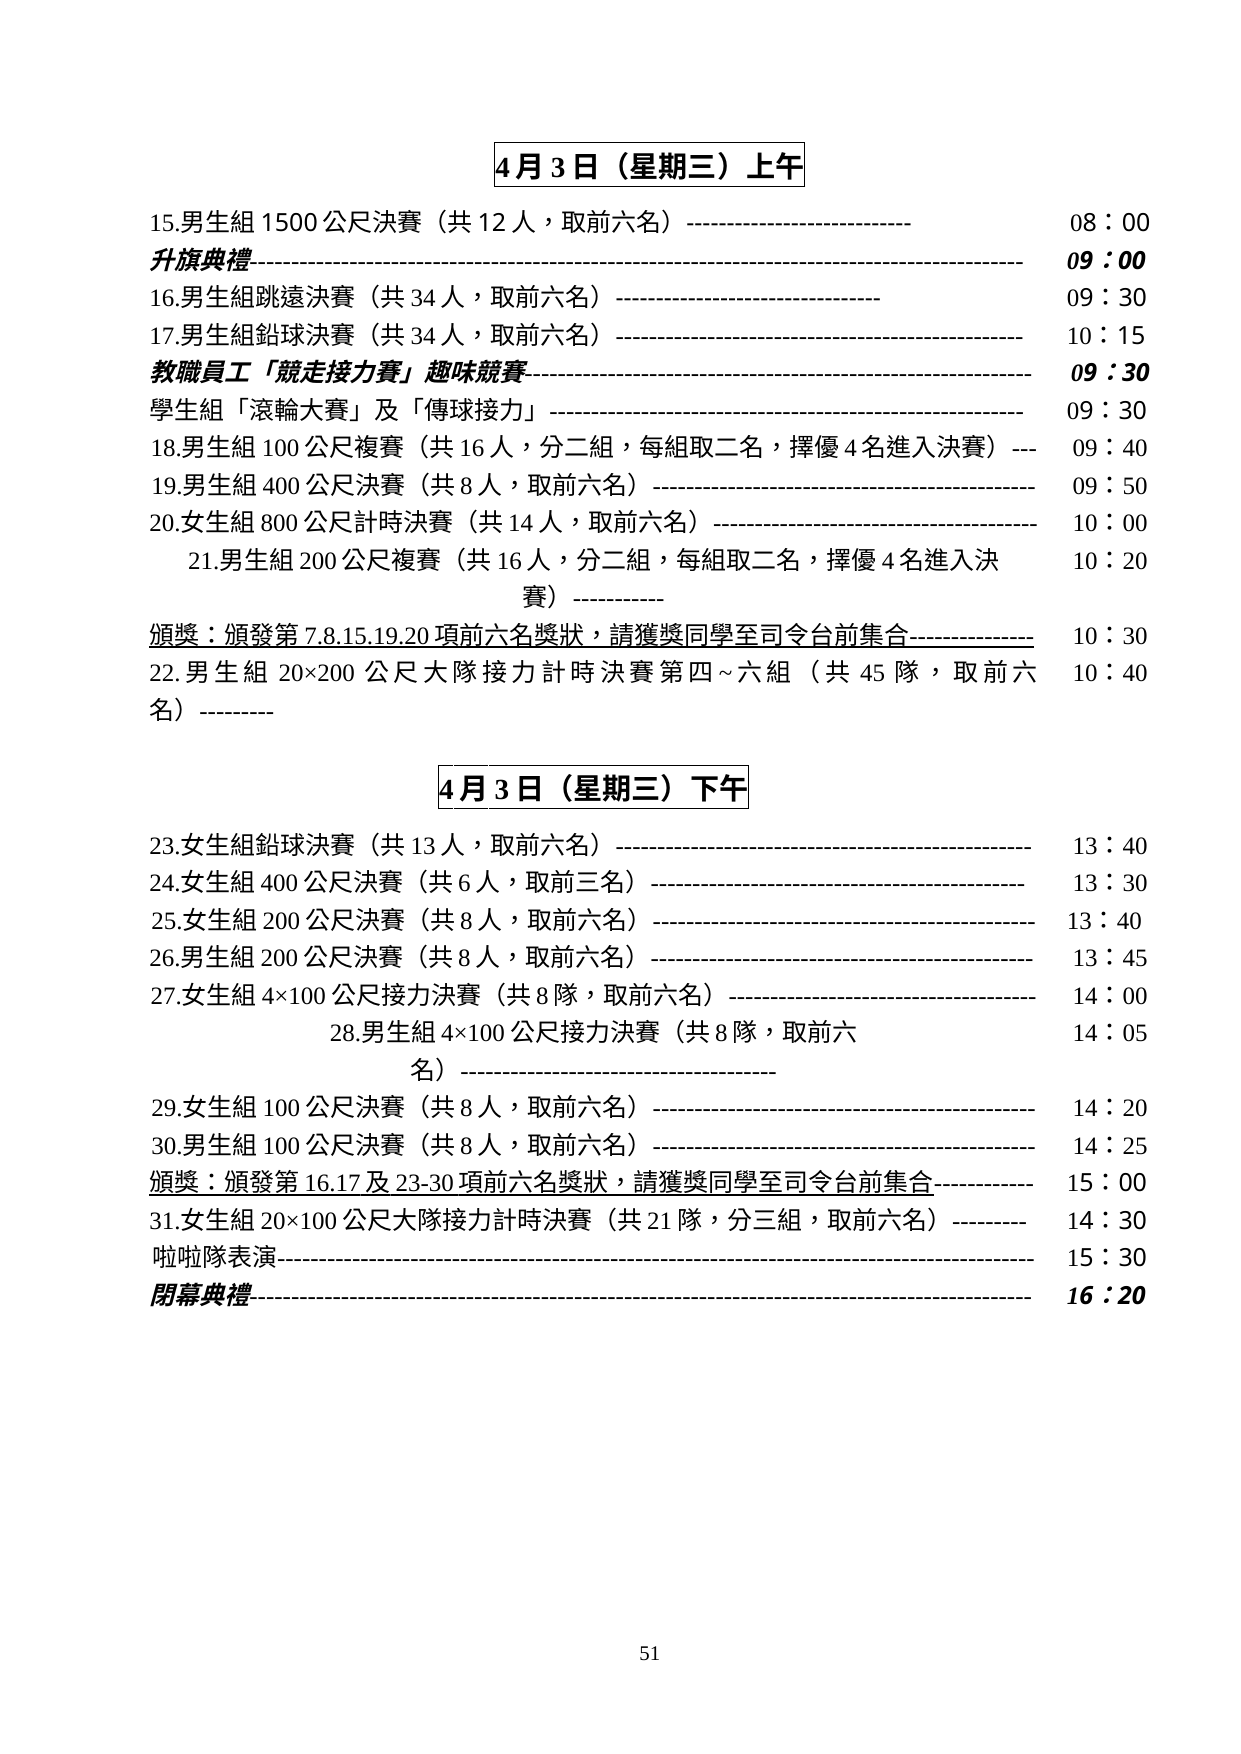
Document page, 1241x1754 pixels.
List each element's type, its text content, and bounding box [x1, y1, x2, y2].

table_cell [1049, 1312, 1171, 1340]
table_header 15.男生組1500公尺決賽（共12人，取前六名）---------------------------- 升旗典禮--------------------------------------------------------------------------------------------- 16.男生組跳遠決賽（共34人，取前六名）--------------------------------- 17.男生組鉛球決賽（共34人，取前六名）------------------------------------------------- 教職員工「競走接力賽」趣味競賽------------------------------------------------------------- 學生組「滾輪大賽」及「傳球接力」--------------------------------------------------------- [138, 202, 1049, 427]
table_cell 13：45 [1049, 937, 1171, 974]
table_cell 26.男生組200公尺決賽（共8人，取前六名）---------------------------------------------- [138, 937, 1049, 974]
table_cell 20.女生組800公尺計時決賽（共14人，取前六名）--------------------------------------- [138, 502, 1049, 539]
table_cell [1049, 750, 1171, 824]
table_cell 09：30 [1049, 277, 1171, 314]
table_cell 09：00 [1049, 240, 1171, 277]
table_cell 29.女生組100公尺決賽（共8人，取前六名）---------------------------------------------- [138, 1087, 1049, 1124]
table_cell 18.男生組100公尺複賽（共16人，分二組，每組取二名，擇優4名進入決賽）--- [138, 427, 1049, 464]
table_cell 23.女生組鉛球決賽（共13人，取前六名）-------------------------------------------------- 24.女生組400公尺決賽（共6人，取前三名）--------------------------------------------- 25.女生組200公尺決賽（共8人，取前六名）---------------------------------------------- [138, 825, 1049, 937]
table_cell 09：30 [1049, 352, 1171, 389]
table_cell 27.女生組4×100公尺接力決賽（共8隊，取前六名）------------------------------------- [138, 975, 1049, 1012]
table_cell 31.女生組20×100公尺大隊接力計時決賽（共21隊，分三組，取前六名）--------- [138, 1200, 1049, 1237]
table_cell 15：30 [1049, 1237, 1171, 1274]
table_cell 10：20 [1049, 540, 1171, 614]
table_cell 10：15 [1049, 315, 1171, 352]
table_cell 15：00 [1049, 1162, 1171, 1199]
table_cell 14：30 [1049, 1200, 1171, 1237]
table_cell 頒獎：頒發第7.8.15.19.20項前六名獎狀，請獲獎同學至司令台前集合--------------- 22.男生組20×200公尺大隊接力計時決賽第四~六組（共45隊，取前六名）--------- [138, 615, 1049, 749]
subtitle 4月3日（星期三）上午 [177, 127, 1122, 202]
table_cell 09：50 [1049, 465, 1171, 502]
table_cell 19.男生組400公尺決賽（共8人，取前六名）---------------------------------------------- [138, 465, 1049, 502]
table_cell 21.男生組200公尺複賽（共16人，分二組，每組取二名，擇優4名進入決賽）----------- [138, 540, 1049, 614]
table_cell 09：30 [1049, 390, 1171, 427]
table_header 08：00 [1049, 202, 1171, 239]
table_cell 16：20 [1049, 1275, 1171, 1312]
table_cell 14：00 [1049, 975, 1171, 1012]
table_cell 14：20 [1049, 1087, 1171, 1124]
table_cell 4月3日（星期三）下午 [138, 750, 1049, 824]
table_cell 10：00 [1049, 502, 1171, 539]
table_cell 28.男生組4×100公尺接力決賽（共8隊，取前六名）-------------------------------------- [138, 1012, 1049, 1087]
table_cell 09：40 [1049, 427, 1171, 464]
table_cell 14：05 [1049, 1012, 1171, 1087]
table_cell 10：30 10：40 [1049, 615, 1171, 749]
table_cell 13：40 13：30 13：40 [1049, 825, 1171, 937]
table_cell 30.男生組100公尺決賽（共8人，取前六名）---------------------------------------------- 頒獎：頒發第16.17及23-30項前六名獎狀，請獲獎同學至司令台前集合------------ [138, 1125, 1049, 1199]
table_cell 14：25 [1049, 1125, 1171, 1162]
table_cell 啦啦隊表演------------------------------------------------------------------------------------------- 閉幕典禮---------------------------------------------------------------------------------------------- [138, 1237, 1049, 1312]
table_cell [138, 1312, 1049, 1340]
